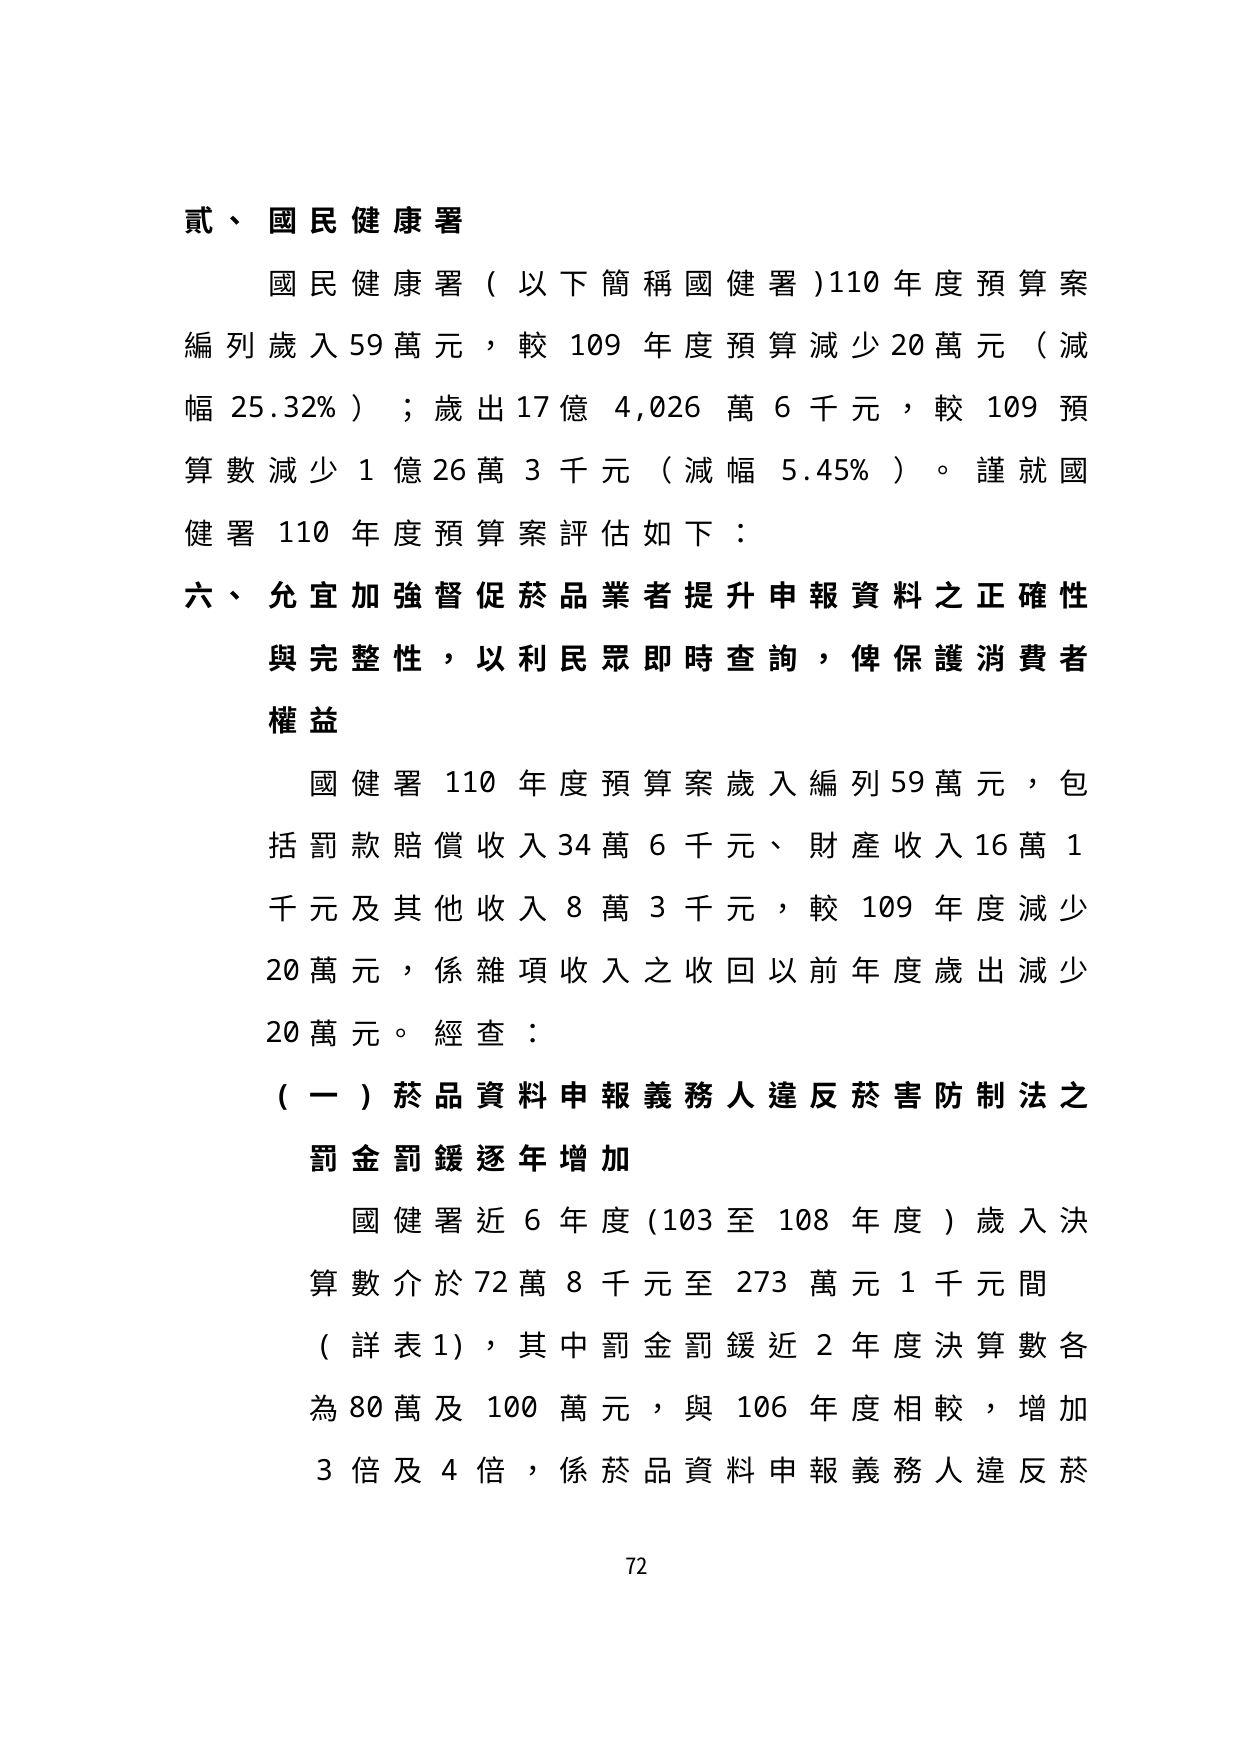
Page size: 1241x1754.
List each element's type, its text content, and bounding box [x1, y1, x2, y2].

text 六、允宜加強督促菸品業者提升申報資料之正確性與完整性，以利民眾即時查詢，俾保護消費者權益 [178, 552, 1095, 740]
text 國健署110年度預算案歲入編列59萬元，包括罰款賠償收入34萬6千元、財產收入16萬1千元及其他收入8萬3千元，較109年度減少20萬元，係雜項收入之收回以前年度歲出減少20萬元。經查： [237, 740, 1095, 1052]
text 貳、國民健康署 [178, 177, 1095, 240]
text 國民健康署(以下簡稱國健署)110年度預算案編列歲入59萬元，較109年度預算減少20萬元（減幅25.32%）；歲出17億4,026萬6千元，較109預算數減少1億26萬3千元（減幅5.45%）。謹就國健署110年度預算案評估如下： [178, 240, 1095, 552]
text 國健署近6年度(103至108年度)歲入決算數介於72萬8千元至273萬元1千元間(詳表1)，其中罰金罰鍰近2年度決算數各為80萬及100萬元，與106年度相較，增加3倍及4倍，係菸品資料申報義務人違反菸 [267, 1177, 1095, 1490]
text (一)菸品資料申報義務人違反菸害防制法之罰金罰鍰逐年增加 [237, 1052, 1095, 1177]
